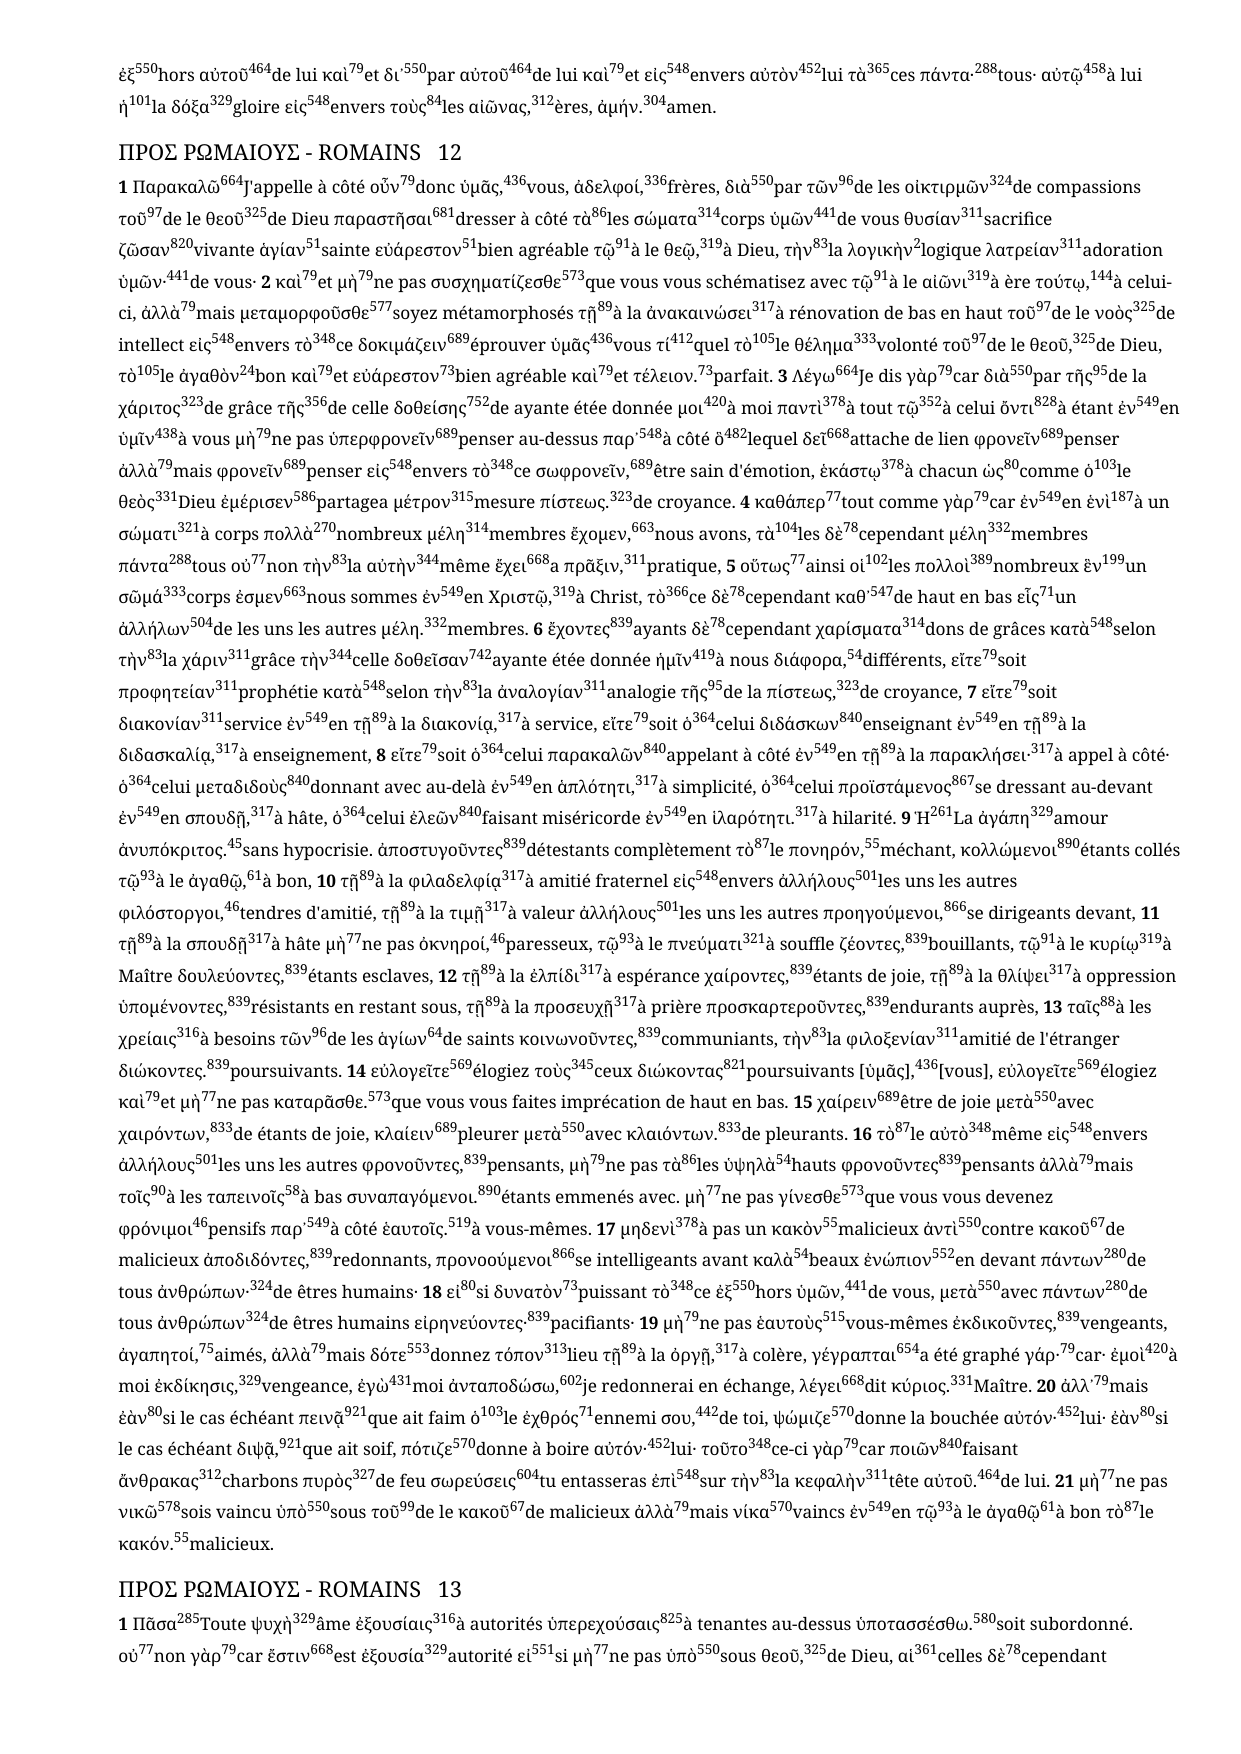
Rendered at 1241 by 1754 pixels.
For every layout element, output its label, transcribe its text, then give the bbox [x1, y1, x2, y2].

text ΠΡΟΣ ΡΩΜΑΙΟΥΣ - ROMAINS 12 [118, 137, 1181, 167]
text 1 Παρακαλῶ664J'appelle à côté οὖν79donc ὑμᾶς,436vous, ἀδελφοί,336frères, διὰ550par τῶν96de les οἰκτιρμῶν324de compassions τοῦ97de le θεοῦ325de Dieu παραστῆσαι681dresser à côté τὰ86les σώματα314corps ὑμῶν441de vous θυσίαν311sacrifice ζῶσαν820vivante ἁγίαν51sainte εὐάρεστον51bien agréable τῷ91à le θεῷ,319à Dieu, τὴν83la λογικὴν2logique λατρείαν311adoration ὑμῶν·441de vous· 2 καὶ79et μὴ79ne pas συσχηματίζεσθε573que vous vous schématisez avec τῷ91à le αἰῶνι319à ère τούτῳ,144à celui-ci, ἀλλὰ79mais μεταμορφοῦσθε577soyez métamorphosés τῇ89à la ἀνακαινώσει317à rénovation de bas en haut τοῦ97de le νοὸς325de intellect εἰς548envers τὸ348ce δοκιμάζειν689éprouver ὑμᾶς436vous τί412quel τὸ105le θέλημα333volonté τοῦ97de le θεοῦ,325de Dieu, τὸ105le ἀγαθὸν24bon καὶ79et εὐάρεστον73bien agréable καὶ79et τέλειον.73parfait. 3 Λέγω664Je dis γὰρ79car διὰ550par τῆς95de la χάριτος323de grâce τῆς356de celle δοθείσης752de ayante étée donnée μοι420à moi παντὶ378à tout τῷ352à celui ὄντι828à étant ἐν549en ὑμῖν438à vous μὴ79ne pas ὑπερφρονεῖν689penser au-dessus παρ᾽548à côté ὃ482lequel δεῖ668attache de lien φρονεῖν689penser ἀλλὰ79mais φρονεῖν689penser εἰς548envers τὸ348ce σωφρονεῖν,689être sain d'émotion, ἑκάστῳ378à chacun ὡς80comme ὁ103le θεὸς331Dieu ἐμέρισεν586partagea μέτρον315mesure πίστεως.323de croyance. 4 καθάπερ77tout comme γὰρ79car ἐν549en ἑνὶ187à un σώματι321à corps πολλὰ270nombreux μέλη314membres ἔχομεν,663nous avons, τὰ104les δὲ78cependant μέλη332membres πάντα288tous οὐ77non τὴν83la αὐτὴν344même ἔχει668a πρᾶξιν,311pratique, 5 οὕτως77ainsi οἱ102les πολλοὶ389nombreux ἓν199un σῶμά333corps ἐσμεν663nous sommes ἐν549en Χριστῷ,319à Christ, τὸ366ce δὲ78cependant καθ᾽547de haut en bas εἷς71un ἀλλήλων504de les uns les autres μέλη.332membres. 6 ἔχοντες839ayants δὲ78cependant χαρίσματα314dons de grâces κατὰ548selon τὴν83la χάριν311grâce τὴν344celle δοθεῖσαν742ayante étée donnée ἡμῖν419à nous διάφορα,54différents, εἴτε79soit προφητείαν311prophétie κατὰ548selon τὴν83la ἀναλογίαν311analogie τῆς95de la πίστεως,323de croyance, 7 εἴτε79soit διακονίαν311service ἐν549en τῇ89à la διακονίᾳ,317à service, εἴτε79soit ὁ364celui διδάσκων840enseignant ἐν549en τῇ89à la διδασκαλίᾳ,317à enseignement, 8 εἴτε79soit ὁ364celui παρακαλῶν840appelant à côté ἐν549en τῇ89à la παρακλήσει·317à appel à côté· ὁ364celui μεταδιδοὺς840donnant avec au-delà ἐν549en ἁπλότητι,317à simplicité, ὁ364celui προϊστάμενος867se dressant au-devant ἐν549en σπουδῇ,317à hâte, ὁ364celui ἐλεῶν840faisant miséricorde ἐν549en ἱλαρότητι.317à hilarité. 9 Ἡ261La ἀγάπη329amour ἀνυπόκριτος.45sans hypocrisie. ἀποστυγοῦντες839détestants complètement τὸ87le πονηρόν,55méchant, κολλώμενοι890étants collés τῷ93à le ἀγαθῷ,61à bon, 10 τῇ89à la φιλαδελφίᾳ317à amitié fraternel εἰς548envers ἀλλήλους501les uns les autres φιλόστοργοι,46tendres d'amitié, τῇ89à la τιμῇ317à valeur ἀλλήλους501les uns les autres προηγούμενοι,866se dirigeants devant, 11 τῇ89à la σπουδῇ317à hâte μὴ77ne pas ὀκνηροί,46paresseux, τῷ93à le πνεύματι321à souffle ζέοντες,839bouillants, τῷ91à le κυρίῳ319à Maître δουλεύοντες,839étants esclaves, 12 τῇ89à la ἐλπίδι317à espérance χαίροντες,839étants de joie, τῇ89à la θλίψει317à oppression ὑπομένοντες,839résistants en restant sous, τῇ89à la προσευχῇ317à prière προσκαρτεροῦντες,839endurants auprès, 13 ταῖς88à les χρείαις316à besoins τῶν96de les ἁγίων64de saints κοινωνοῦντες,839communiants, τὴν83la φιλοξενίαν311amitié de l'étranger διώκοντες.839poursuivants. 14 εὐλογεῖτε569élogiez τοὺς345ceux διώκοντας821poursuivants [ὑμᾶς],436[vous], εὐλογεῖτε569élogiez καὶ79et μὴ77ne pas καταρᾶσθε.573que vous vous faites imprécation de haut en bas. 15 χαίρειν689être de joie μετὰ550avec χαιρόντων,833de étants de joie, κλαίειν689pleurer μετὰ550avec κλαιόντων.833de pleurants. 16 τὸ87le αὐτὸ348même εἰς548envers ἀλλήλους501les uns les autres φρονοῦντες,839pensants, μὴ79ne pas τὰ86les ὑψηλὰ54hauts φρονοῦντες839pensants ἀλλὰ79mais τοῖς90à les ταπεινοῖς58à bas συναπαγόμενοι.890étants emmenés avec. μὴ77ne pas γίνεσθε573que vous vous devenez φρόνιμοι46pensifs παρ᾽549à côté ἑαυτοῖς.519à vous-mêmes. 17 μηδενὶ378à pas un κακὸν55malicieux ἀντὶ550contre κακοῦ67de malicieux ἀποδιδόντες,839redonnants, προνοούμενοι866se intelligeants avant καλὰ54beaux ἐνώπιον552en devant πάντων280de tous ἀνθρώπων·324de êtres humains· 18 εἰ80si δυνατὸν73puissant τὸ348ce ἐξ550hors ὑμῶν,441de vous, μετὰ550avec πάντων280de tous ἀνθρώπων324de êtres humains εἰρηνεύοντες·839pacifiants· 19 μὴ79ne pas ἑαυτοὺς515vous-mêmes ἐκδικοῦντες,839vengeants, ἀγαπητοί,75aimés, ἀλλὰ79mais δότε553donnez τόπον313lieu τῇ89à la ὀργῇ,317à colère, γέγραπται654a été graphé γάρ·79car· ἐμοὶ420à moi ἐκδίκησις,329vengeance, ἐγὼ431moi ἀνταποδώσω,602je redonnerai en échange, λέγει668dit κύριος.331Maître. 20 ἀλλ᾽79mais ἐὰν80si le cas échéant πεινᾷ921que ait faim ὁ103le ἐχθρός71ennemi σου,442de toi, ψώμιζε570donne la bouchée αὐτόν·452lui· ἐὰν80si le cas échéant διψᾷ,921que ait soif, πότιζε570donne à boire αὐτόν·452lui· τοῦτο348ce-ci γὰρ79car ποιῶν840faisant ἄνθρακας312charbons πυρὸς327de feu σωρεύσεις604tu entasseras ἐπὶ548sur τὴν83la κεφαλὴν311tête αὐτοῦ.464de lui. 21 μὴ77ne pas νικῶ578sois vaincu ὑπὸ550sous τοῦ99de le κακοῦ67de malicieux ἀλλὰ79mais νίκα570vaincs ἐν549en τῷ93à le ἀγαθῷ61à bon τὸ87le κακόν.55malicieux. [118, 171, 1181, 1556]
text ΠΡΟΣ ΡΩΜΑΙΟΥΣ - ROMAINS 13 [118, 1574, 1181, 1604]
